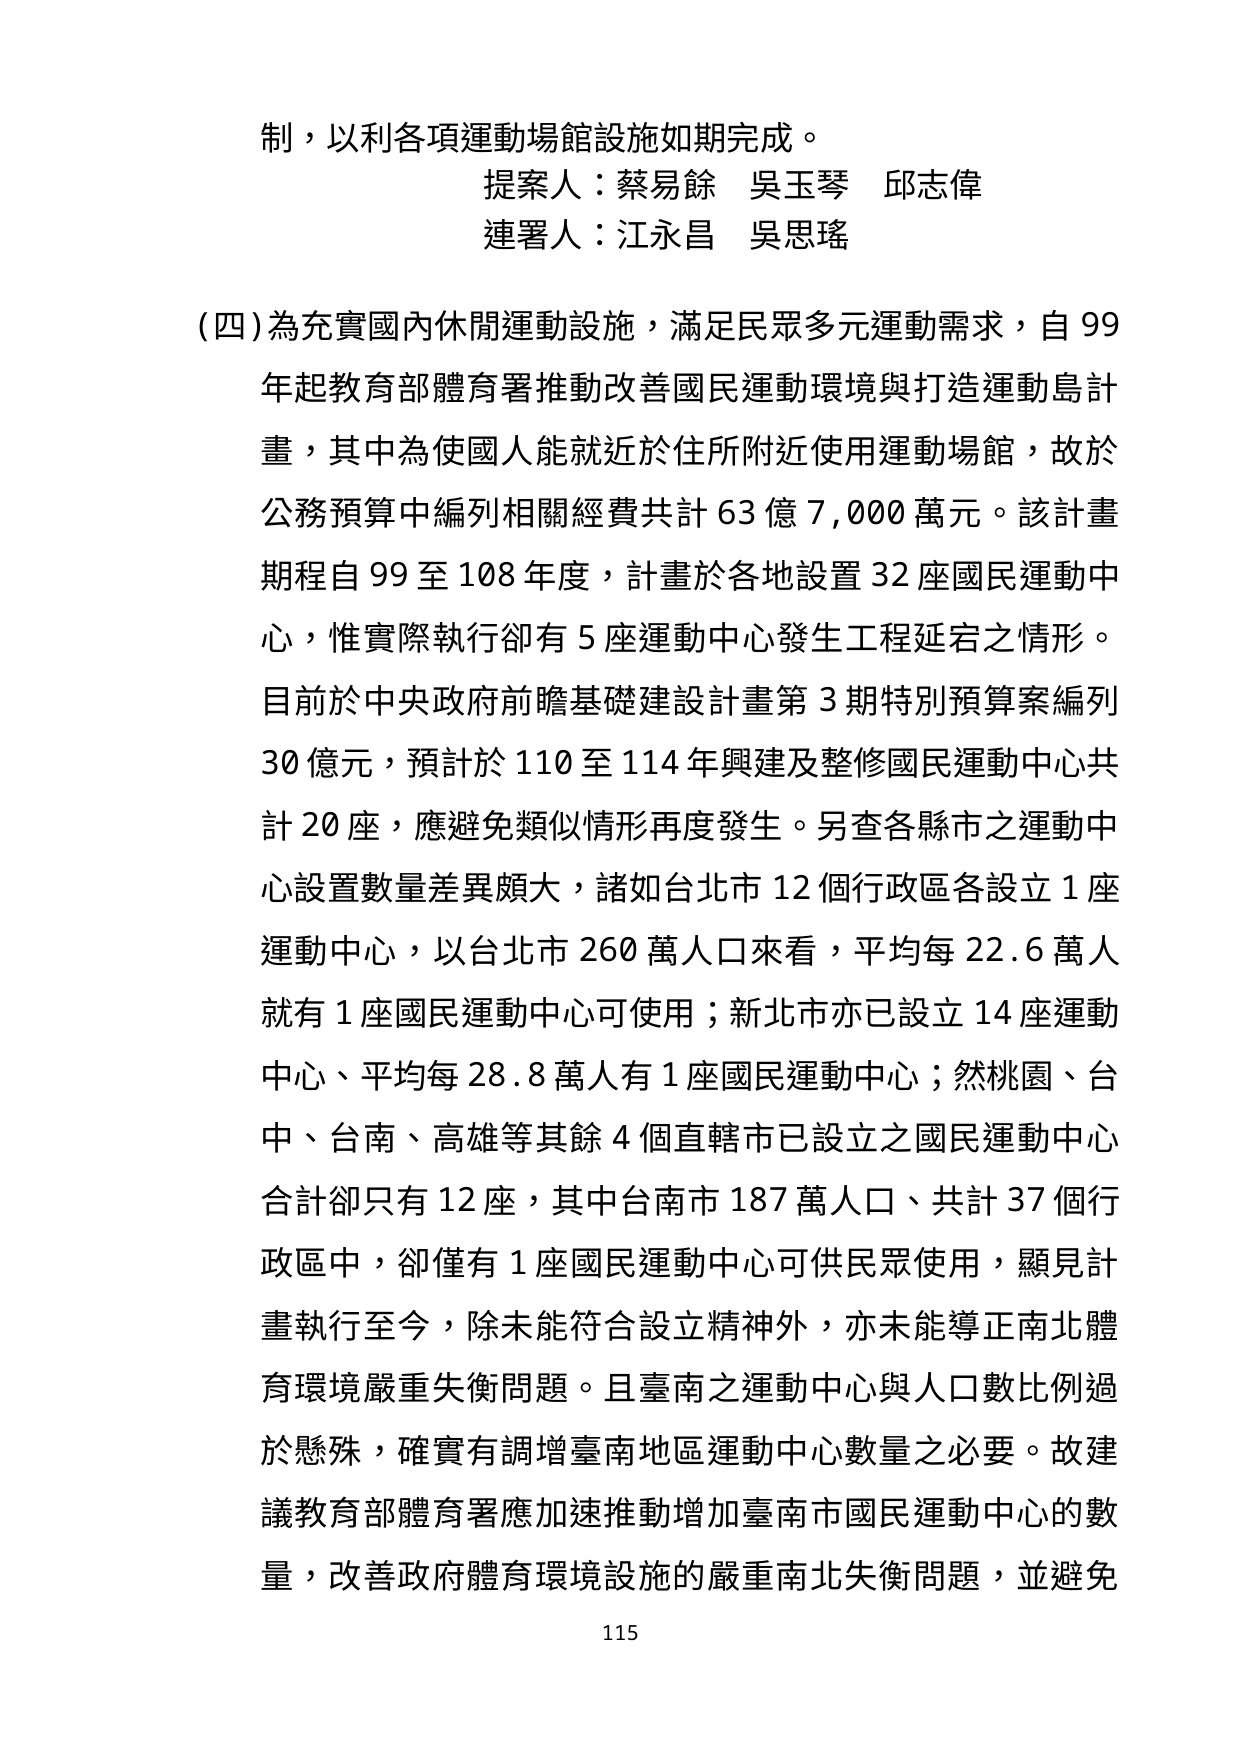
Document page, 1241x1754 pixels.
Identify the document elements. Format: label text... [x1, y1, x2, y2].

text 連署人：江永昌 吳思瑤 [483, 207, 1120, 257]
text 提案人：蔡易餘 吳玉琴 邱志偉 [483, 157, 1120, 207]
text (四)為充實國內休閒運動設施，滿足民眾多元運動需求，自99年起教育部體育署推動改善國民運動環境與打造運動島計畫，其中為使國人能就近於住所附近使用運動場館，故於公務預算中編列相關經費共計63億7,000萬元。該計畫期程自99至108年度，計畫於各地設置32座國民運動中心，惟實際執行卻有5座運動中心發生工程延宕之情形。目前於中央政府前瞻基礎建設計畫第3期特別預算案編列30億元，預計於110至114年興建及整修國民運動中心共計20座，應避免類似情形再度發生。另查各縣市之運動中心設置數量差異頗大，諸如台北市12個行政區各設立1座運動中心，以台北市260萬人口來看，平均每22.6萬人就有1座國民運動中心可使用；新北市亦已設立14座運動中心、平均每28.8萬人有1座國民運動中心；然桃園、台中、台南、高雄等其餘4個直轄市已設立之國民運動中心合計卻只有12座，其中台南市187萬人口、共計37個行政區中，卻僅有1座國民運動中心可供民眾使用，顯見計畫執行至今，除未能符合設立精神外，亦未能導正南北體育環境嚴重失衡問題。且臺南之運動中心與人口數比例過於懸殊，確實有調增臺南地區運動中心數量之必要。故建議教育部體育署應加速推動增加臺南市國民運動中心的數量，改善政府體育環境設施的嚴重南北失衡問題，並避免 [193, 282, 1120, 1594]
text 制，以利各項運動場館設施如期完成。 [193, 94, 1120, 157]
